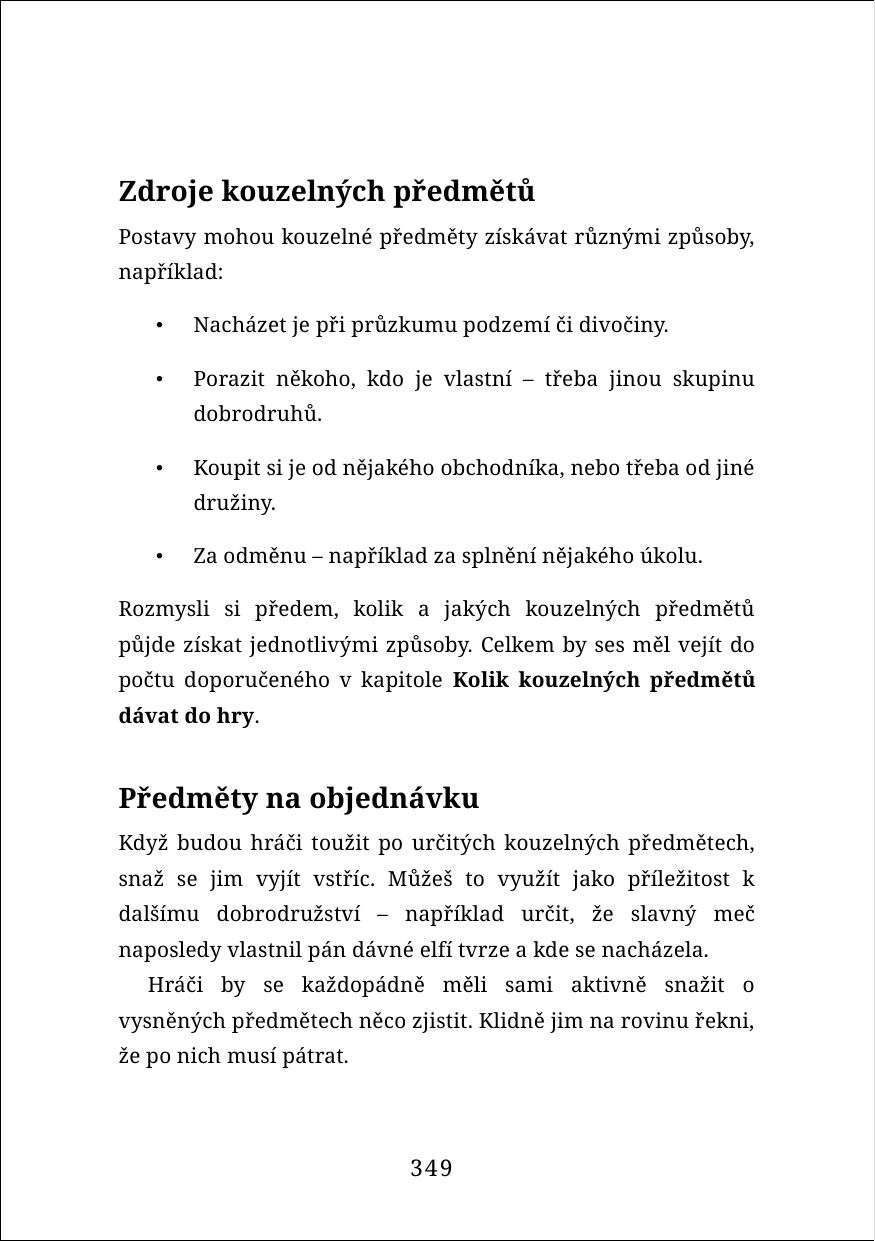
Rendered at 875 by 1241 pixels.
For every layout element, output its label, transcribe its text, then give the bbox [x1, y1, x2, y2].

list Porazit někoho, kdo je vlastní – třeba jinou skupinu dobrodruhů. [156, 364, 756, 428]
list Za odměnu – například za splnění nějakého úkolu. [156, 541, 756, 570]
subtitle Zdroje kouzelných předmětů [118, 172, 756, 210]
list Nacházet je při průzkumu podzemí či divočiny. [156, 311, 756, 339]
text Rozmysli si předem, kolik a jakých kouzelných předmětů půjde získat jednotlivými způsoby. Celkem by ses měl vejít do počtu doporučeného v kapitole Kolik kouzelných předmětů dávat do hry. [118, 594, 756, 729]
text Když budou hráči toužit po určitých kouzelných předmětech, snaž se jim vyjít vstříc. Můžeš to využít jako příležitost k dalšímu dobrodružství – například určit, že slavný meč naposledy vlastnil pán dávné elfí tvrze a kde se nacházela. Hráči by se každopádně měli sami aktivně snažit o vysněných předmětech něco zjistit. Klidně jim na rovinu řekni, že po nich musí pátrat. [118, 828, 756, 1070]
text Postavy mohou kouzelné předměty získávat různými způsoby, například: [118, 222, 756, 286]
subtitle Předměty na objednávku [118, 778, 756, 816]
list Koupit si je od nějakého obchodníka, nebo třeba od jiné družiny. [156, 453, 756, 517]
